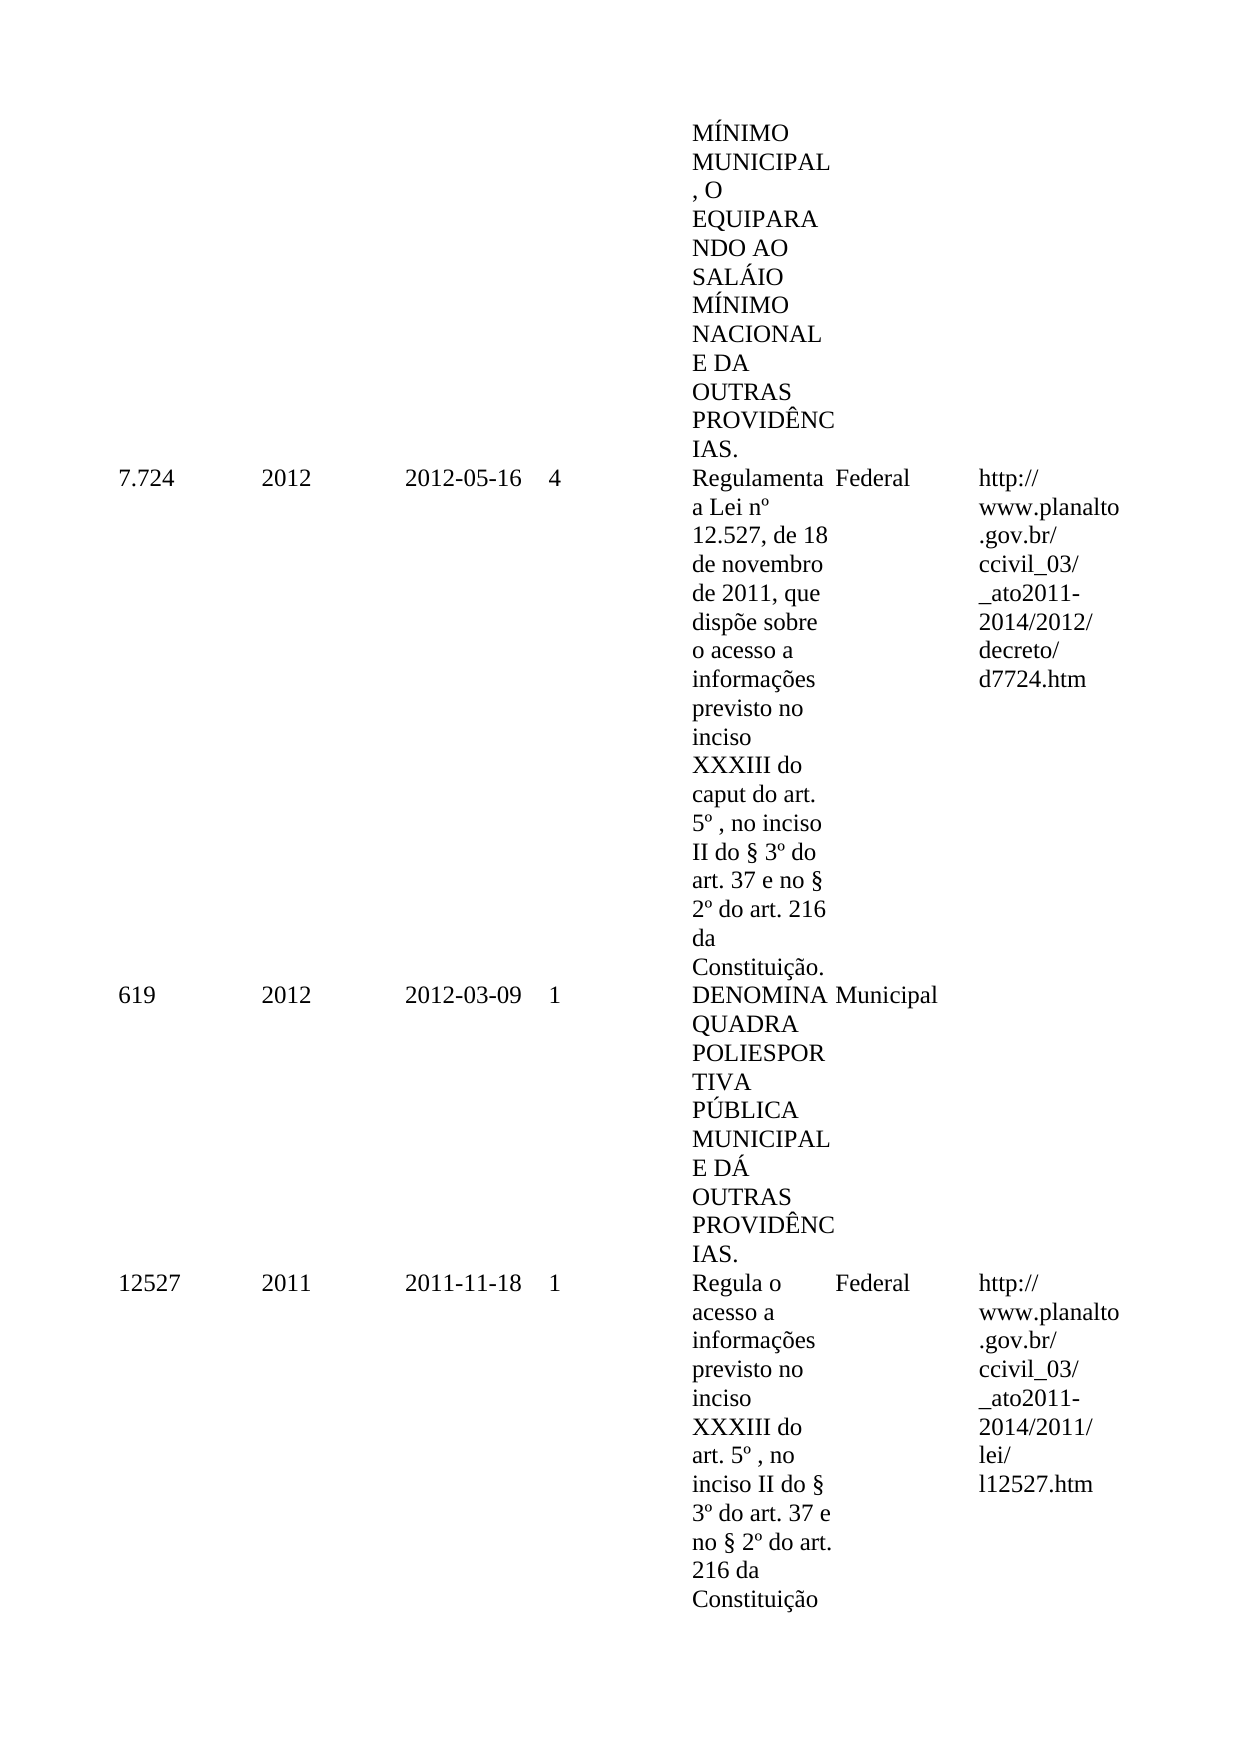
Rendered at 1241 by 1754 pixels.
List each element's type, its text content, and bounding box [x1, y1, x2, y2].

table_cell Federal [835, 1268, 979, 1613]
table_cell 2012-03-09 [405, 981, 548, 1268]
table_cell [261, 118, 405, 463]
table_cell DENOMINA QUADRA POLIESPORTIVA PÚBLICA MUNICIPAL E DÁ OUTRAS PROVIDÊNCIAS. [692, 981, 835, 1268]
table_cell [979, 981, 1122, 1268]
table_cell [979, 118, 1122, 463]
table_cell 7.724 [118, 463, 261, 981]
table_cell [118, 118, 261, 463]
table_cell 1 [548, 1268, 692, 1613]
table_cell [835, 118, 979, 463]
table_cell 4 [548, 463, 692, 981]
table_cell Federal [835, 463, 979, 981]
table_cell 2011-11-18 [405, 1268, 548, 1613]
table_cell Municipal [835, 981, 979, 1268]
table_cell 1 [548, 981, 692, 1268]
table_cell 2011 [261, 1268, 405, 1613]
table_cell [548, 118, 692, 463]
table_cell Regula o acesso a informações previsto no inciso XXXIII do art. 5º , no inciso II do § 3º do art. 37 e no § 2º do art. 216 da Constituição [692, 1268, 835, 1613]
table_cell 2012 [261, 463, 405, 981]
table_cell [405, 118, 548, 463]
table_cell 2012-05-16 [405, 463, 548, 981]
table_cell http://www.planalto.gov.br/ccivil_03/_ato2011-2014/2012/decreto/d7724.htm [979, 463, 1122, 981]
table_cell 619 [118, 981, 261, 1268]
table_cell 2012 [261, 981, 405, 1268]
table_cell http://www.planalto.gov.br/ccivil_03/_ato2011-2014/2011/lei/l12527.htm [979, 1268, 1122, 1613]
table_cell Regulamenta a Lei nº 12.527, de 18 de novembro de 2011, que dispõe sobre o acesso a informações previsto no inciso XXXIII do caput do art. 5º , no inciso II do § 3º do art. 37 e no § 2º do art. 216 da Constituição. [692, 463, 835, 981]
table_cell 12527 [118, 1268, 261, 1613]
table_cell MÍNIMO MUNICIPAL, O EQUIPARANDO AO SALÁIO MÍNIMO NACIONAL E DA OUTRAS PROVIDÊNCIAS. [692, 118, 835, 463]
